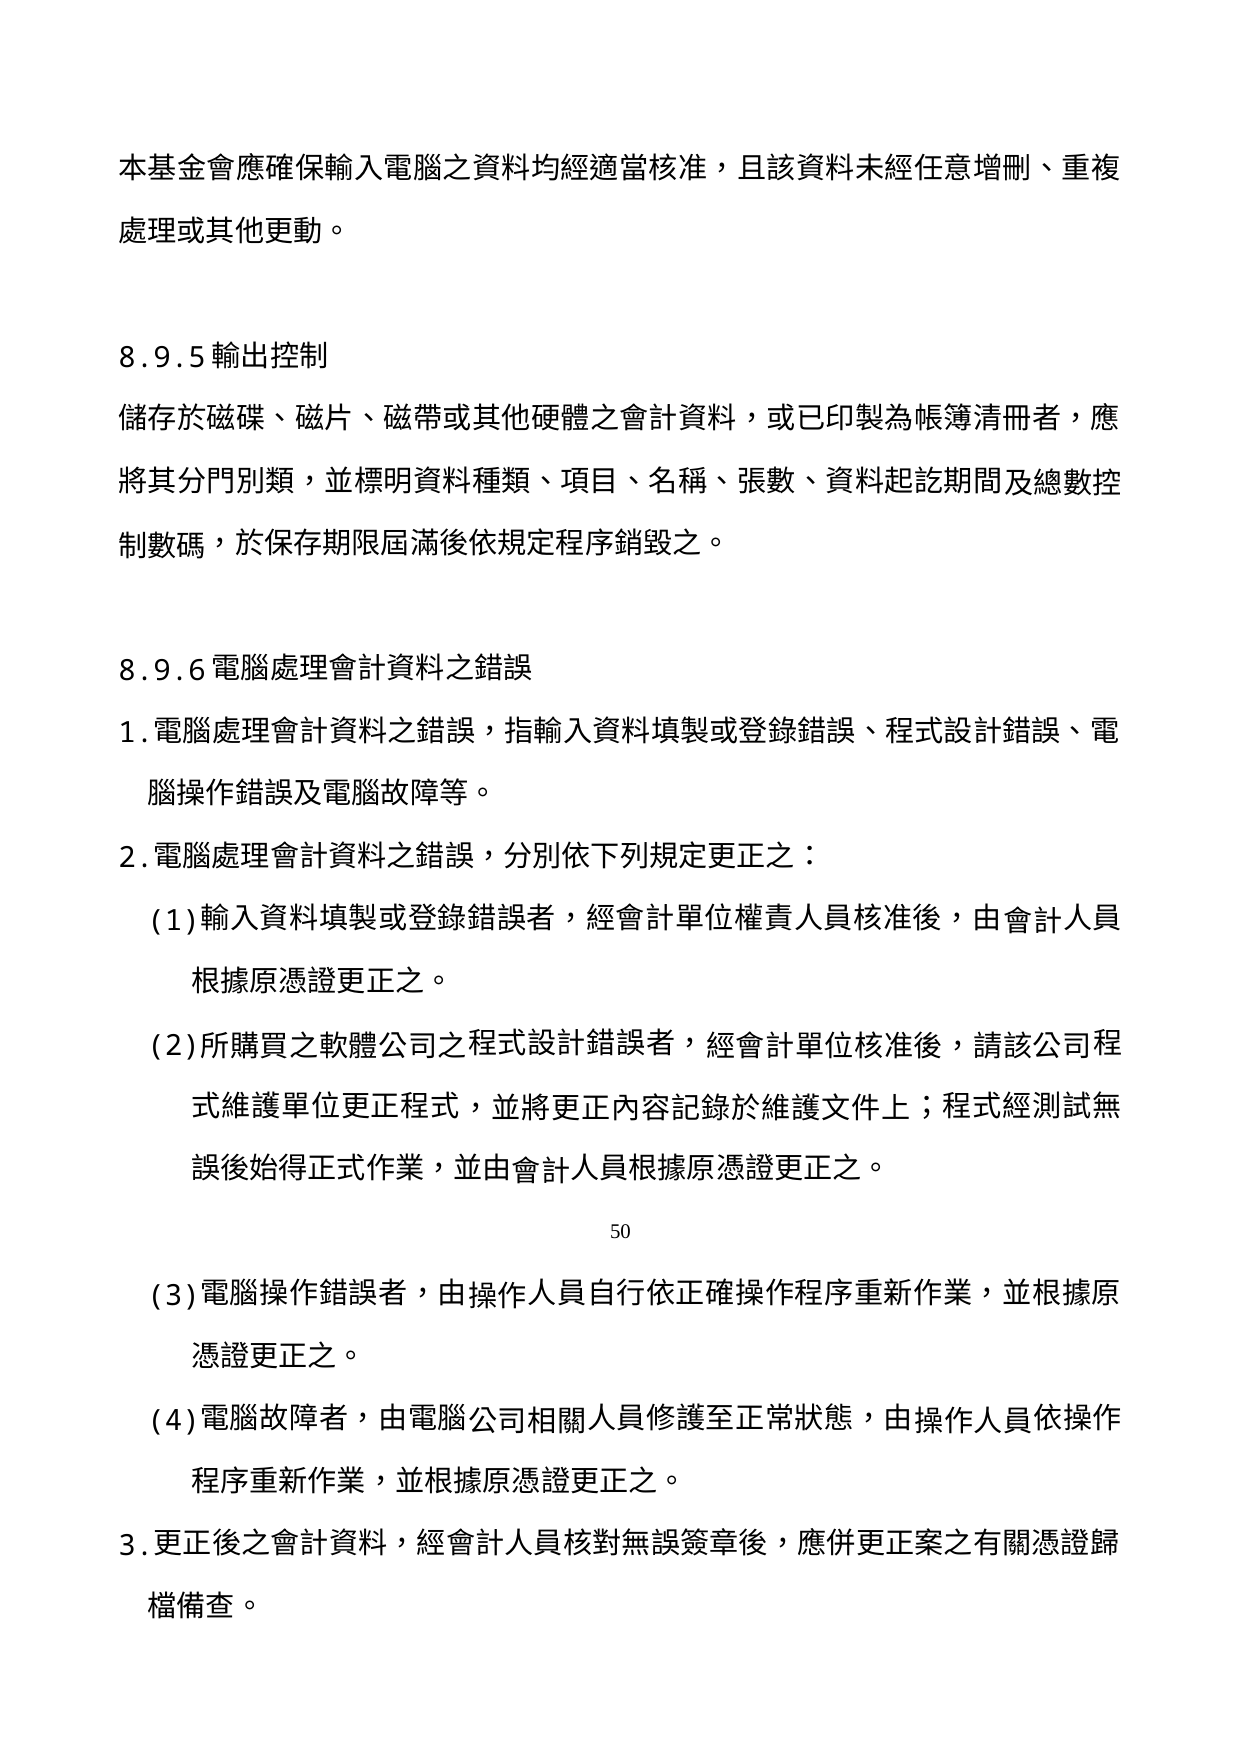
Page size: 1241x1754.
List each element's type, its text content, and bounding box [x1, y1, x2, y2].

text (2)所購買之軟體公司之程式設計錯誤者，經會計單位核准後，請該公司程式維護單位更正程式，並將更正內容記錄於維護文件上；程式經測試無誤後始得正式作業，並由會計人員根據原憑證更正之。 [147, 1002, 1122, 1189]
text 本基金會應確保輸入電腦之資料均經適當核准，且該資料未經任意增刪、重複處理或其他更動。 [118, 127, 1122, 252]
text (4)電腦故障者，由電腦公司相關人員修護至正常狀態，由操作人員依操作程序重新作業，並根據原憑證更正之。 [147, 1377, 1122, 1502]
text 50 [118, 1189, 1122, 1252]
text (3)電腦操作錯誤者，由操作人員自行依正確操作程序重新作業，並根據原憑證更正之。 [147, 1252, 1122, 1377]
text 8.9.5輸出控制 [118, 314, 1122, 377]
text 3.更正後之會計資料，經會計人員核對無誤簽章後，應併更正案之有關憑證歸檔備查。 [118, 1502, 1122, 1627]
text 儲存於磁碟、磁片、磁帶或其他硬體之會計資料，或已印製為帳簿清冊者，應將其分門別類，並標明資料種類、項目、名稱、張數、資料起訖期間及總數控制數碼，於保存期限屆滿後依規定程序銷毀之。 [118, 377, 1122, 564]
text 1.電腦處理會計資料之錯誤，指輸入資料填製或登錄錯誤、程式設計錯誤、電腦操作錯誤及電腦故障等。 [118, 689, 1122, 814]
text (1)輸入資料填製或登錄錯誤者，經會計單位權責人員核准後，由會計人員根據原憑證更正之。 [147, 877, 1122, 1002]
text 8.9.6電腦處理會計資料之錯誤 [118, 627, 1122, 689]
text 2.電腦處理會計資料之錯誤，分別依下列規定更正之： [118, 814, 1122, 877]
